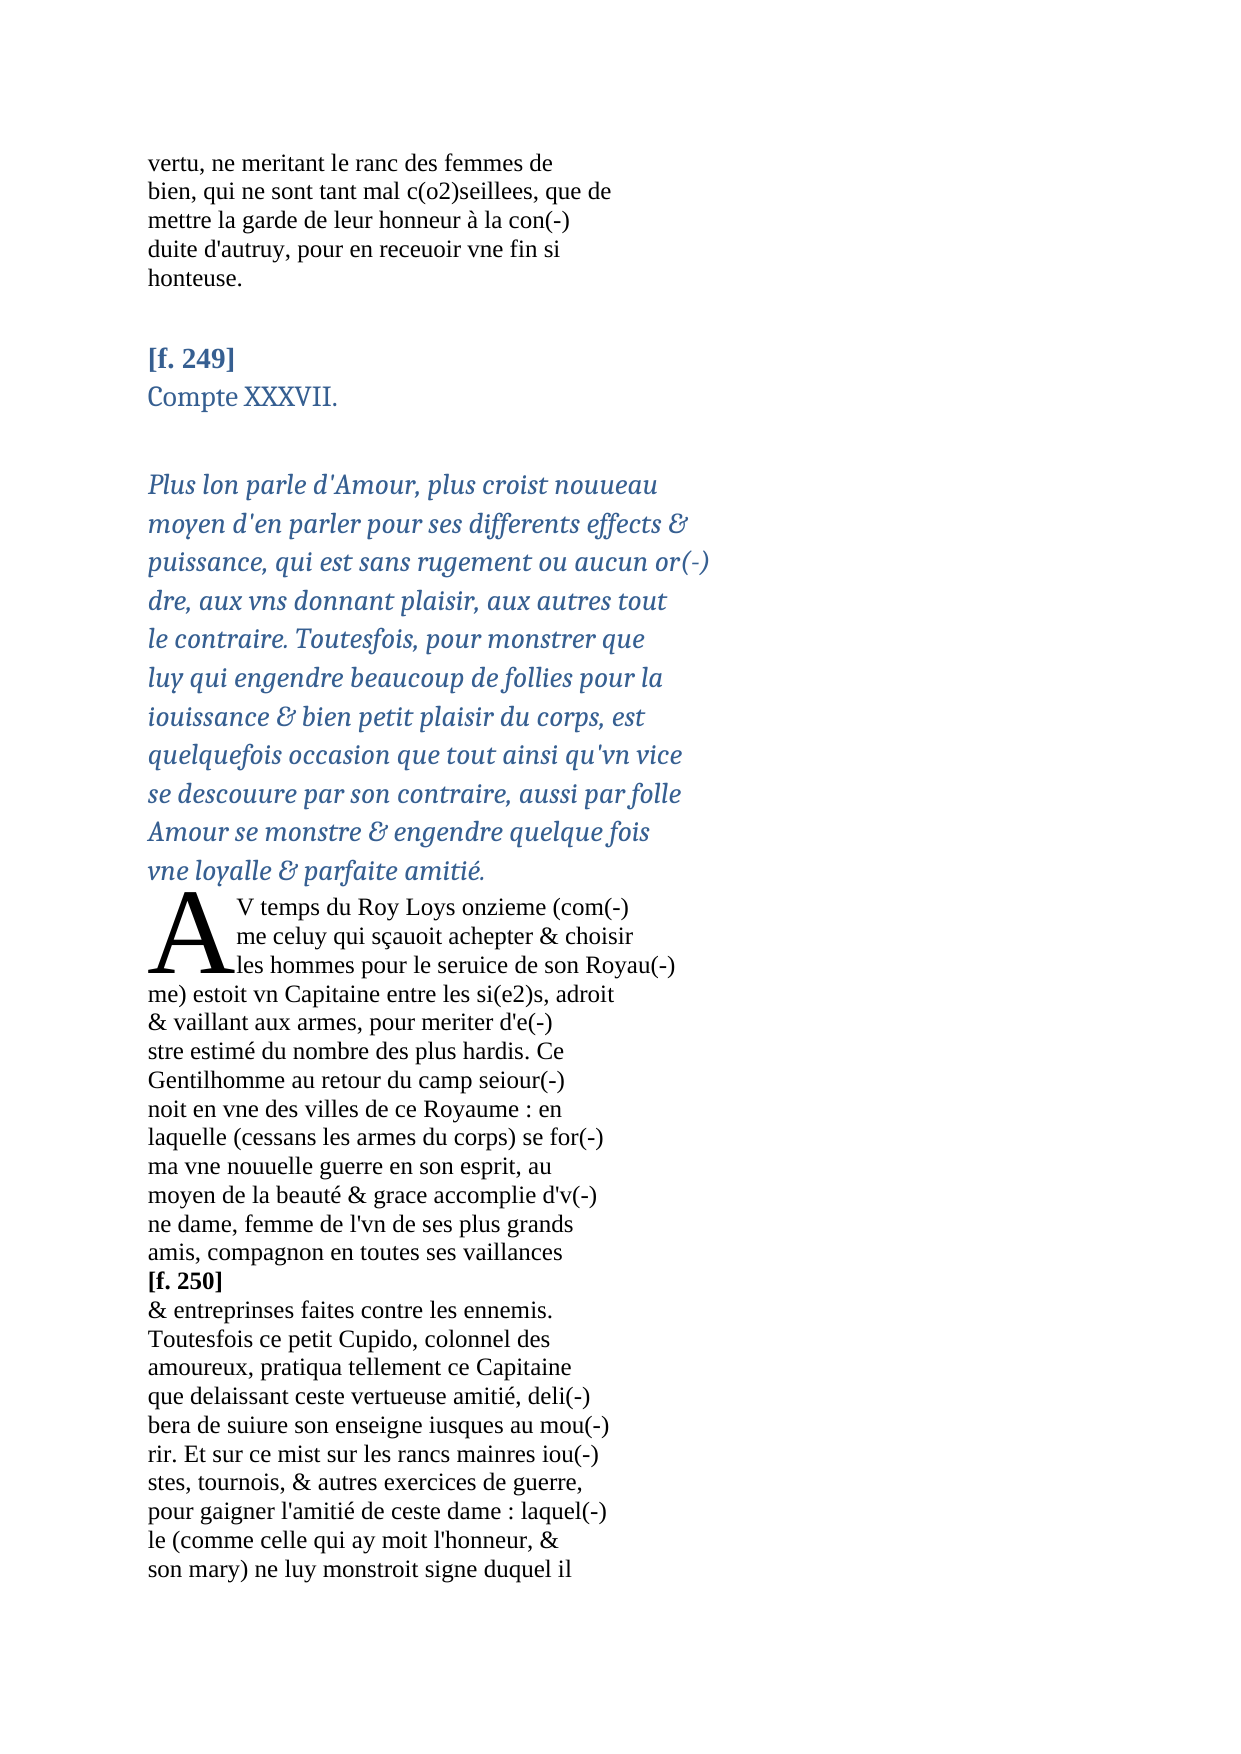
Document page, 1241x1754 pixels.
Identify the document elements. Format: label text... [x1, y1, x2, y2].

subtitle Plus lon parle d'Amour, plus croist nouueau moyen d'en parler pour ses differents effects & puissance, qui est sans rugement ou aucun or(-) dre, aux vns donnant plaisir, aux autres tout le contraire. Toutesfois, pour monstrer que luy qui engendre beaucoup de follies pour la iouissance & bien petit plaisir du corps, est quelquefois occasion que tout ainsi qu'vn vice se descouure par son contraire, aussi par folle Amour se monstre & engendre quelque fois vne loyalle & parfaite amitié. [148, 468, 1093, 887]
subtitle [f. 249] Compte XXXVII. [148, 341, 1093, 413]
text vertu, ne meritant le ranc des femmes de bien, qui ne sont tant mal c(o2)seillees, que de mettre la garde de leur honneur à la con(-) duite d'autruy, pour en receuoir vne fin si honteuse. [148, 148, 1093, 291]
text AV temps du Roy Loys onzieme (com(-) me celuy qui sçauoit achepter & choisir les hommes pour le seruice de son Royau(-) me) estoit vn Capitaine entre les si(e2)s, adroit & vaillant aux armes, pour meriter d'e(-) stre estimé du nombre des plus hardis. Ce Gentilhomme au retour du camp seiour(-) noit en vne des villes de ce Royaume : en laquelle (cessans les armes du corps) se for(-) ma vne nouuelle guerre en son esprit, au moyen de la beauté & grace accomplie d'v(-) ne dame, femme de l'vn de ses plus grands amis, compagnon en toutes ses vaillances [f. 250] & entreprinses faites contre les ennemis. Toutesfois ce petit Cupido, colonnel des amoureux, pratiqua tellement ce Capitaine que delaissant ceste vertueuse amitié, deli(-) bera de suiure son enseigne iusques au mou(-) rir. Et sur ce mist sur les rancs mainres iou(-) stes, tournois, & autres exercices de guerre, pour gaigner l'amitié de ceste dame : laquel(-) le (comme celle qui ay moit l'honneur, & son mary) ne luy monstroit signe duquel il [148, 892, 1093, 1582]
